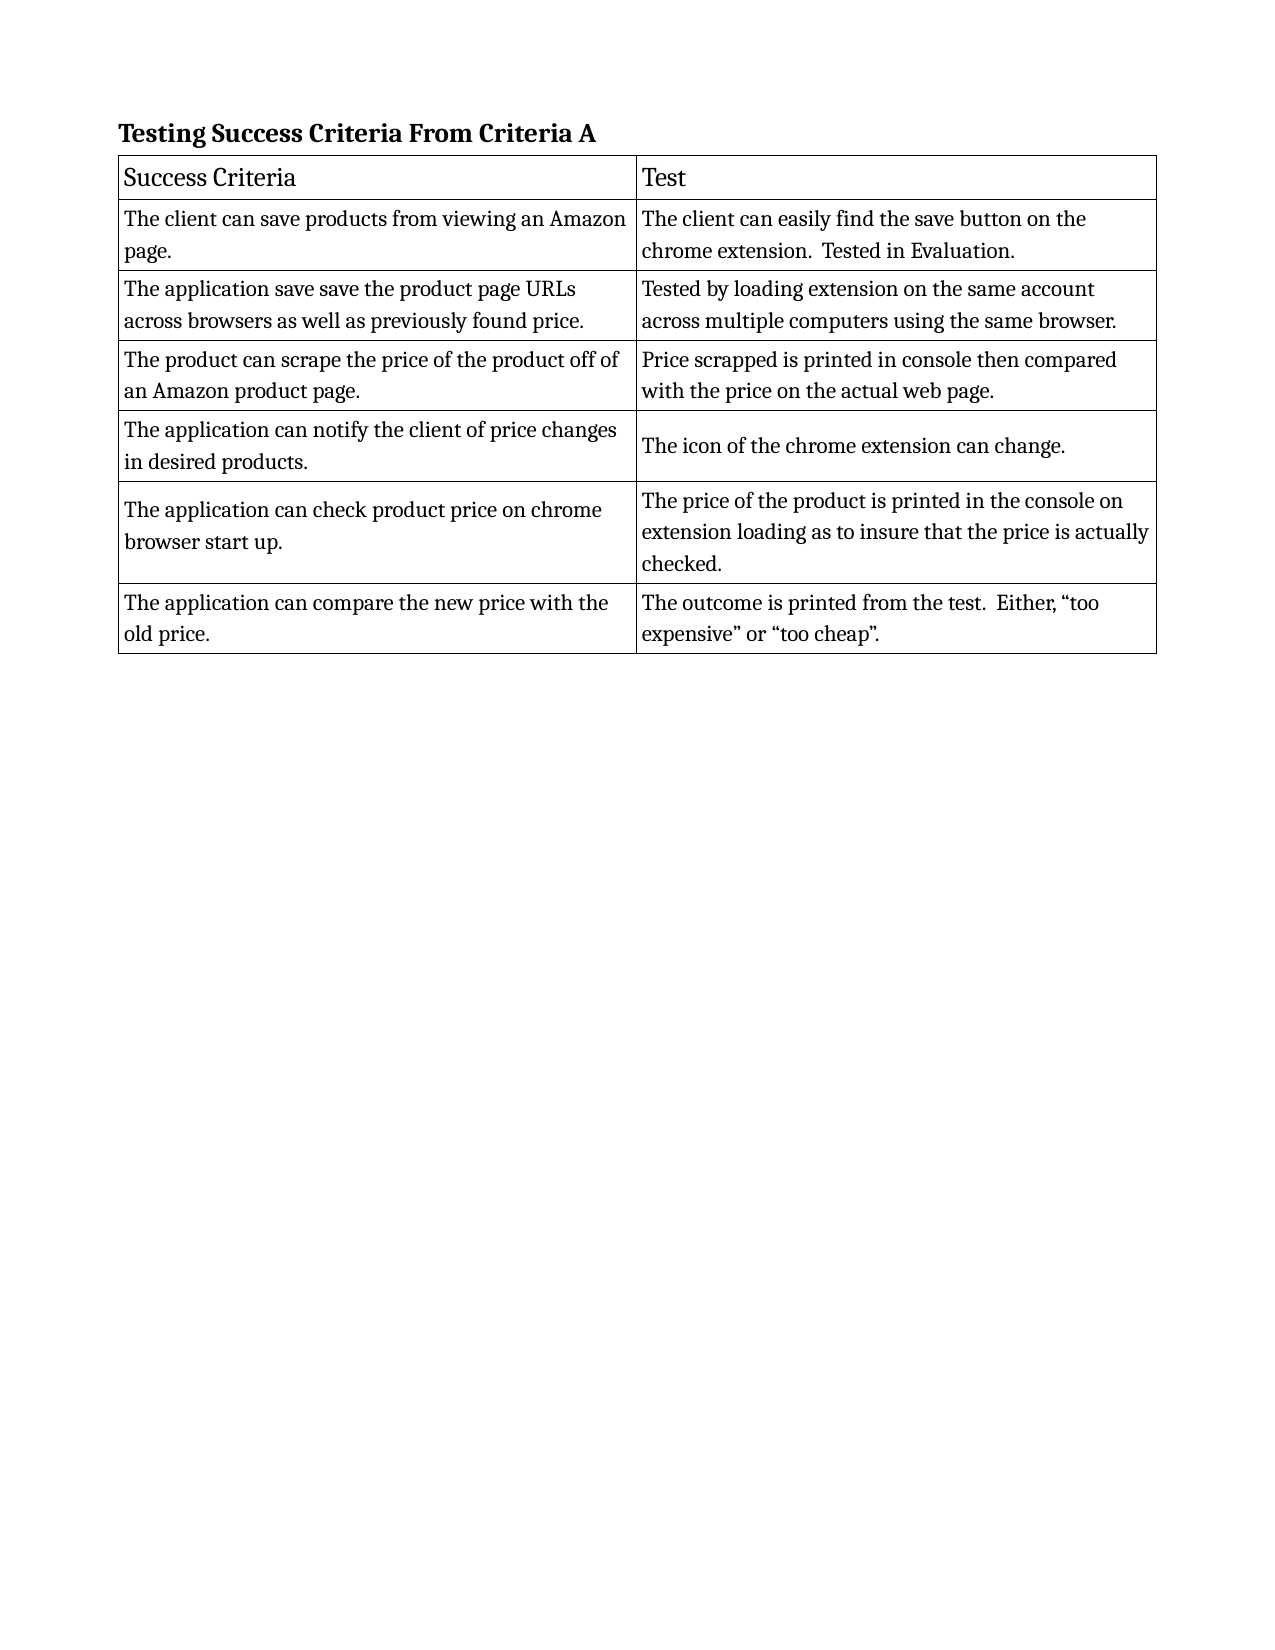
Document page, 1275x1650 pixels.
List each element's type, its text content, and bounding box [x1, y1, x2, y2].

table_cell Price scrapped is printed in console then compared with the price on the actual web page. [637, 341, 1156, 410]
table_cell The price of the product is printed in the console on extension loading as to insure that the price is actually checked. [637, 482, 1156, 583]
table_cell The icon of the chrome extension can change. [637, 411, 1156, 481]
table_header Test [637, 156, 1156, 199]
table_cell The application can compare the new price with the old price. [119, 584, 636, 653]
table_cell The application can check product price on chrome browser start up. [119, 482, 636, 583]
table_cell The client can save products from viewing an Amazon page. [119, 200, 636, 269]
table_header Success Criteria [119, 156, 636, 199]
table_cell The application save save the product page URLs across browsers as well as previously found price. [119, 271, 636, 340]
table_cell The application can notify the client of price changes in desired products. [119, 411, 636, 481]
text Testing Success Criteria From Criteria A [118, 118, 1157, 149]
table_cell The client can easily find the save button on the chrome extension. Tested in Evaluation. [637, 200, 1156, 269]
table_cell The product can scrape the price of the product off of an Amazon product page. [119, 341, 636, 410]
table_cell Tested by loading extension on the same account across multiple computers using the same browser. [637, 271, 1156, 340]
table_cell The outcome is printed from the test. Either, “too expensive” or “too cheap”. [637, 584, 1156, 653]
